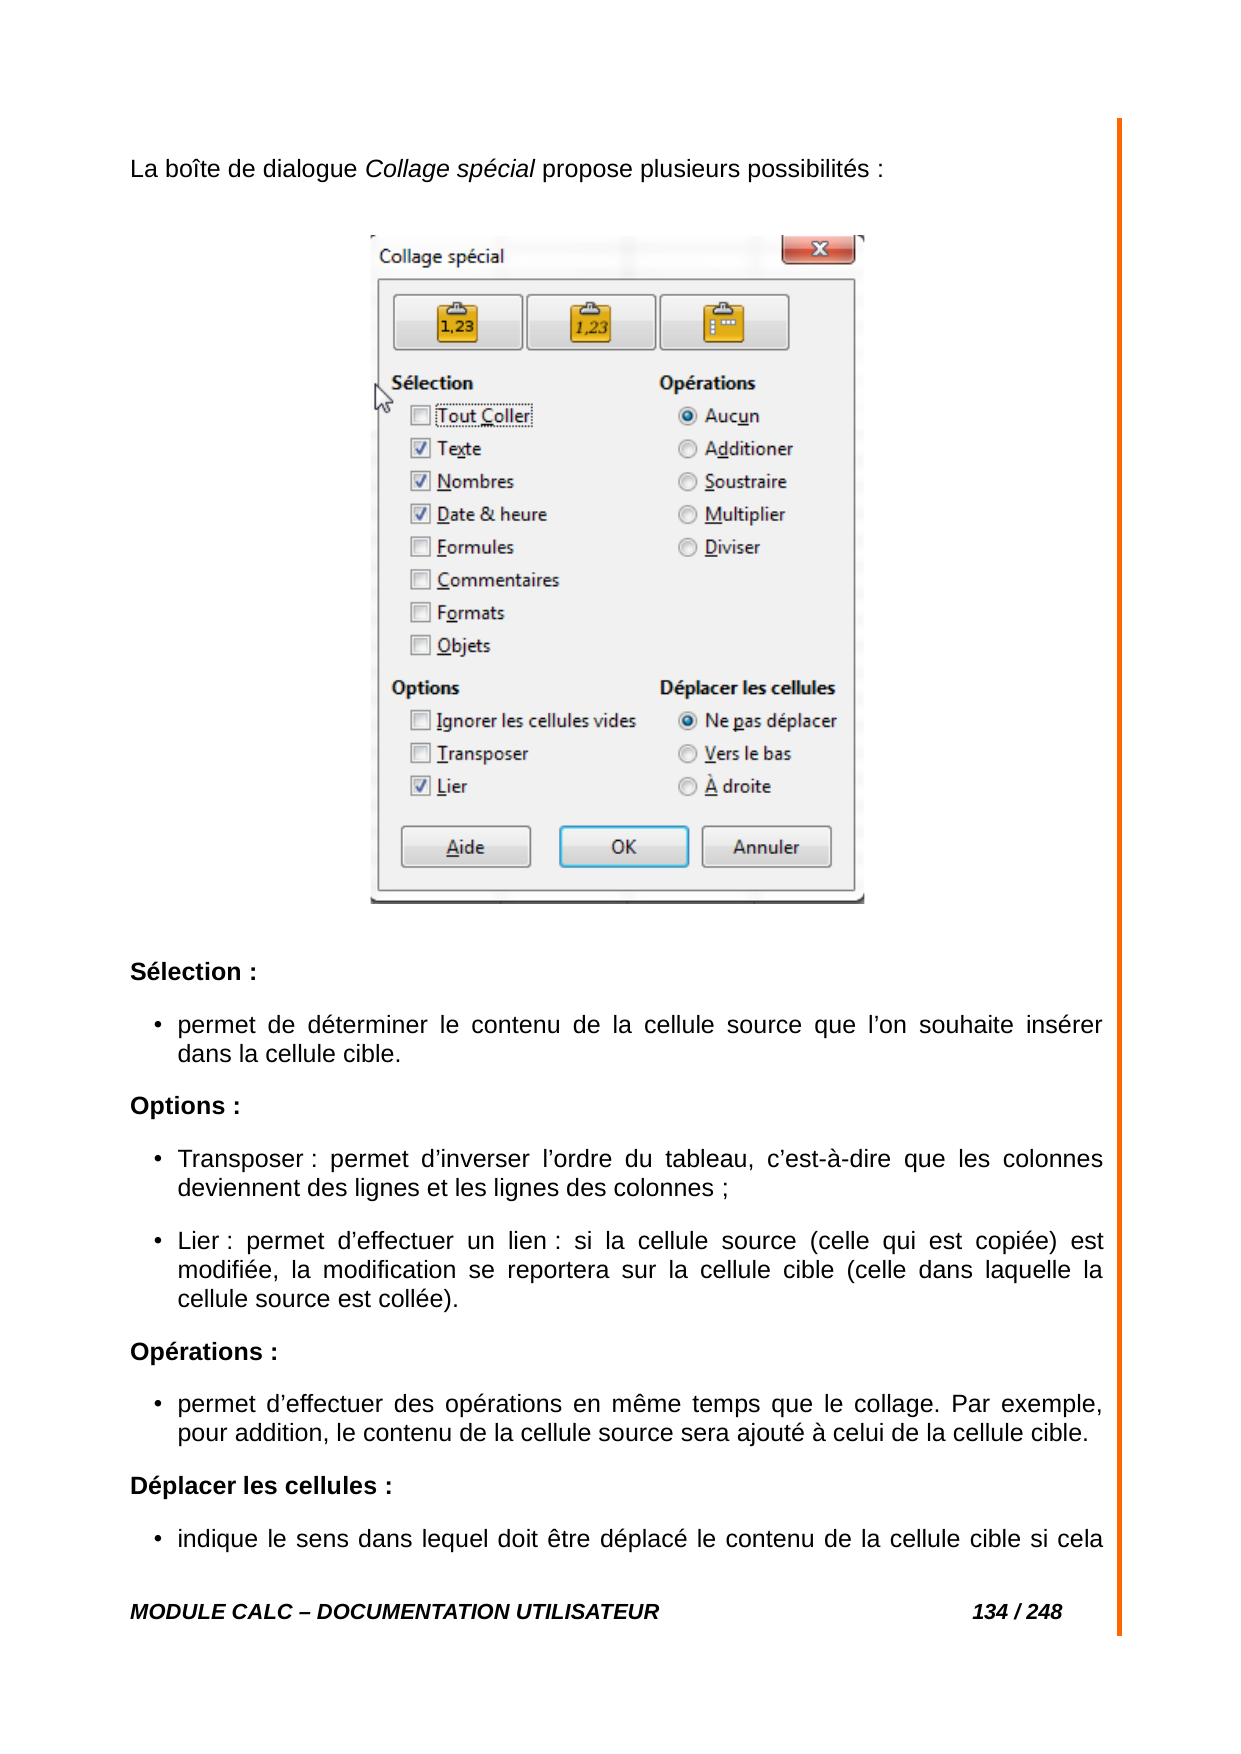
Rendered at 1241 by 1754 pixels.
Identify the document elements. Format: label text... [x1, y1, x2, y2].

list permet d’effectuer des opérations en même temps que le collage. Par exemple, pour addition, le contenu de la cellule source sera ajouté à celui de la cellule cible. [153, 1389, 1105, 1447]
text Options : [130, 1091, 1105, 1120]
list indique le sens dans lequel doit être déplacé le contenu de la cellule cible si cela [153, 1524, 1105, 1553]
list Lier : permet d’effectuer un lien : si la cellule source (celle qui est copiée) est modifiée, la modification se reportera sur la cellule cible (celle dans laquelle la cellule source est collée). [153, 1226, 1105, 1313]
list permet de déterminer le contenu de la cellule source que l’on souhaite insérer dans la cellule cible. [153, 1009, 1105, 1068]
text Sélection : [130, 957, 1105, 986]
text Opérations : [130, 1337, 1105, 1366]
text Déplacer les cellules : [130, 1471, 1105, 1500]
list Transposer : permet d’inverser l’ordre du tableau, c’est-à-dire que les colonnes deviennent des lignes et les lignes des colonnes ; [153, 1144, 1105, 1202]
text La boîte de dialogue Collage spécial propose plusieurs possibilités : [130, 153, 1105, 183]
picture [370, 235, 865, 904]
